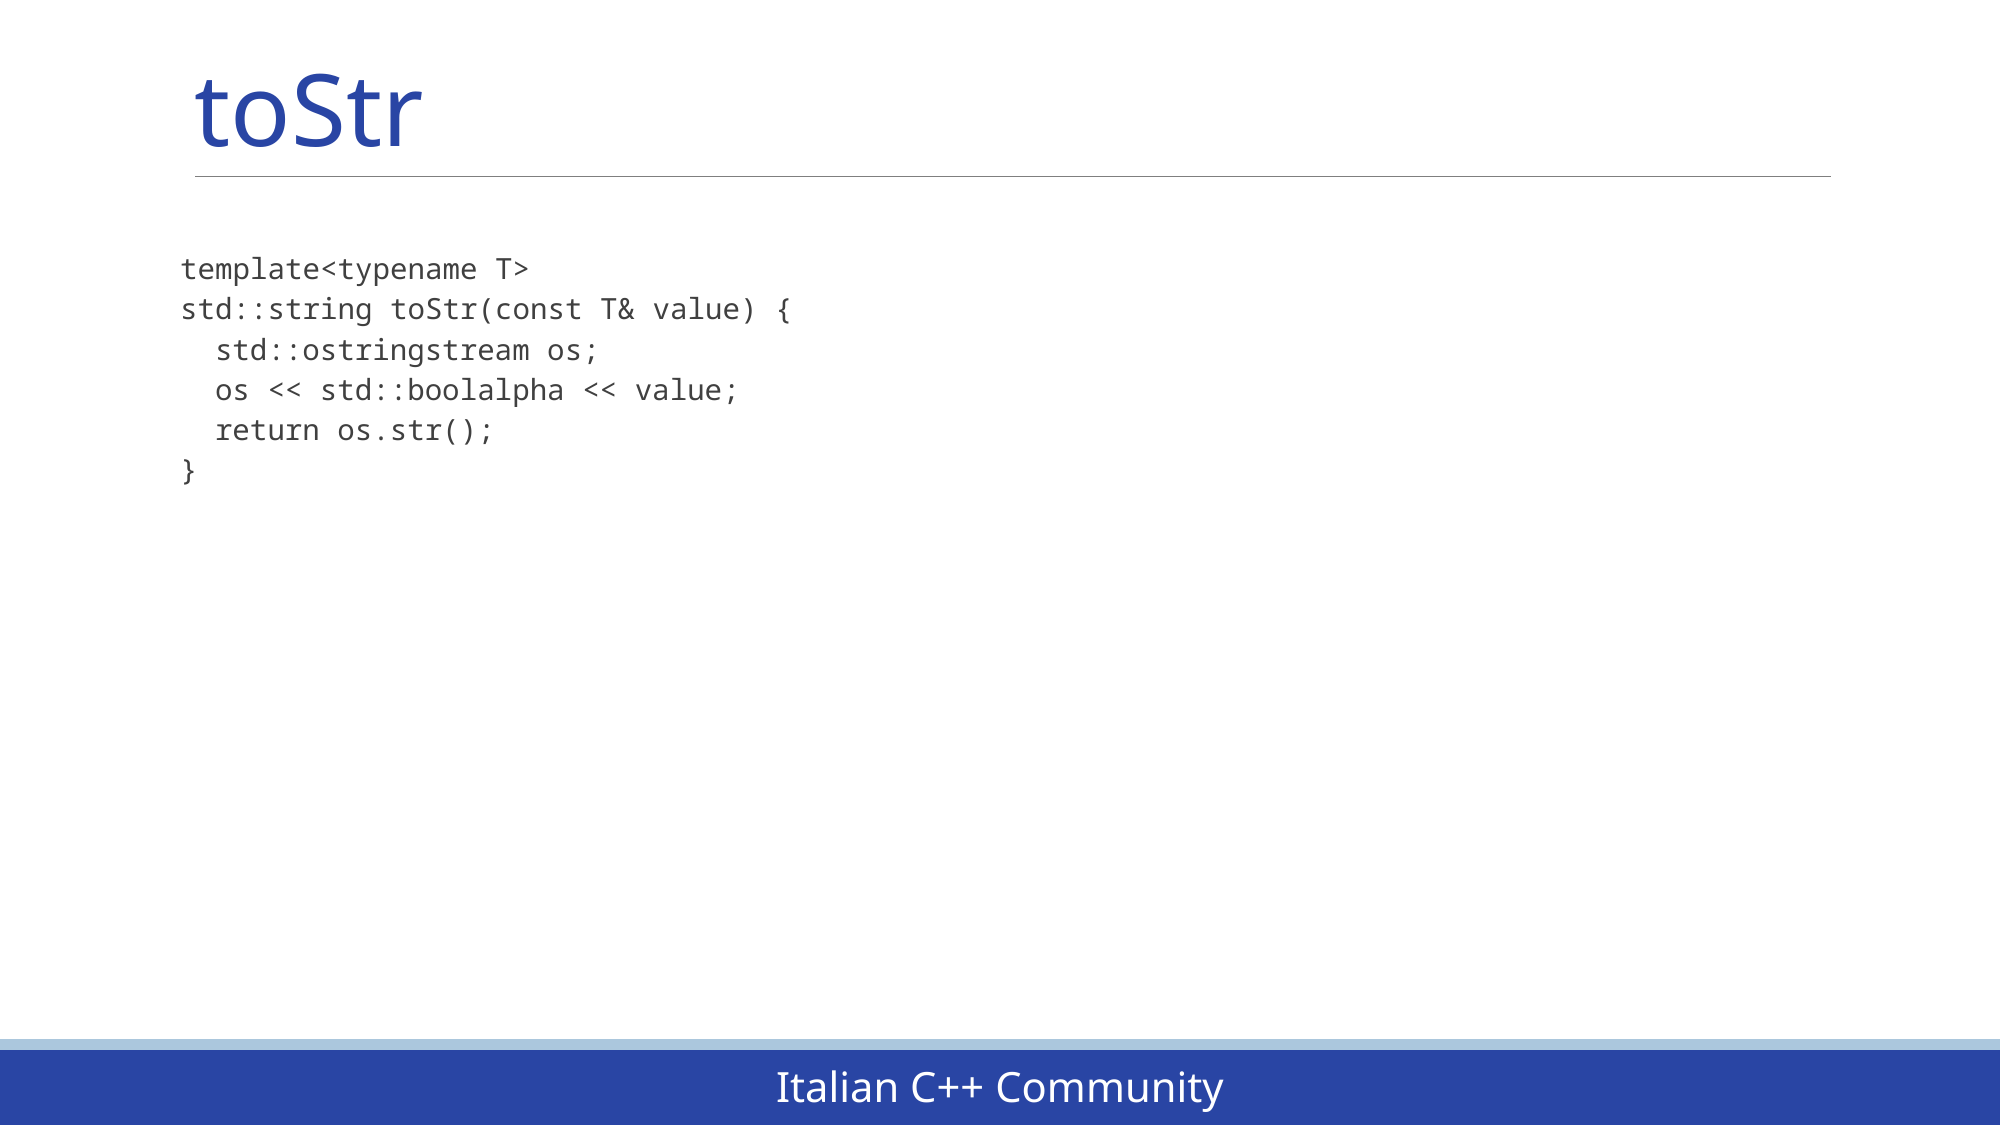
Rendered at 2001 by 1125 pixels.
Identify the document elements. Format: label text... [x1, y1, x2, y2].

title toStr [179, 2, 1830, 175]
list template<typename T> std::string toStr(const T& value) { std::ostringstream os; os << std::boolalpha << value; return os.str(); } [179, 202, 1830, 1011]
